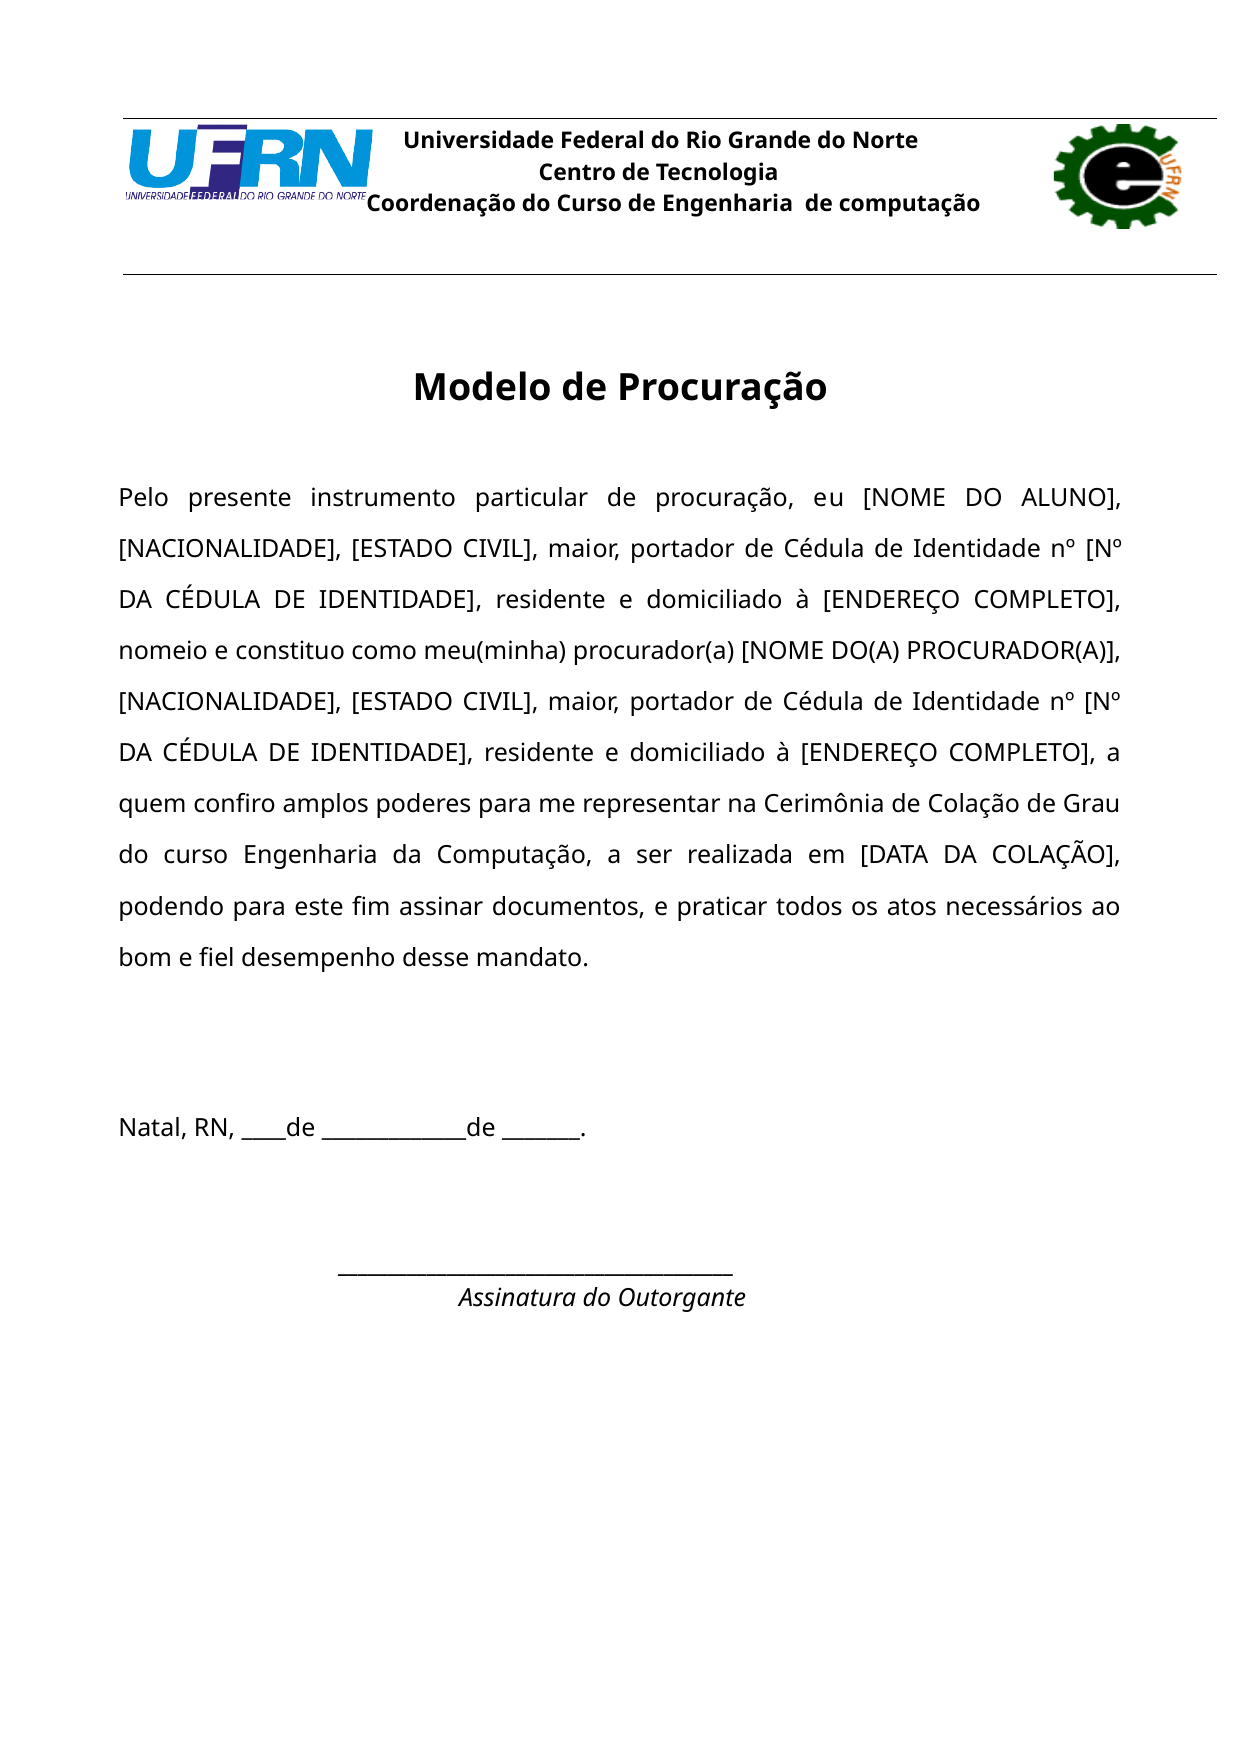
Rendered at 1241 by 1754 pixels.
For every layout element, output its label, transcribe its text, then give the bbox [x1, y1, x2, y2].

table_header [1051, 119, 1217, 274]
picture [1053, 124, 1194, 229]
text Pelo presente instrumento particular de procuração, eu [NOME DO ALUNO], [NACIONALIDADE], [ESTADO CIVIL], maior, portador de Cédula de Identidade nº [Nº DA CÉDULA DE IDENTIDADE], residente e domiciliado à [ENDEREÇO COMPLETO], nomeio e constituo como meu(minha) procurador(a) [NOME DO(A) PROCURADOR(A)], [NACIONALIDADE], [ESTADO CIVIL], maior, portador de Cédula de Identidade nº [Nº DA CÉDULA DE IDENTIDADE], residente e domiciliado à [ENDEREÇO COMPLETO], a quem confiro amplos poderes para me representar na Cerimônia de Colação de Grau do curso Engenharia da Computação, a ser realizada em [DATA DA COLAÇÃO], podendo para este fim assinar documentos, e praticar todos os atos necessários ao bom e fiel desempenho desse mandato. [118, 480, 1122, 973]
picture [171, 124, 373, 203]
picture [293, 151, 302, 168]
text Modelo de Procuração [118, 361, 1122, 412]
picture [262, 140, 283, 153]
text ________________________________________ [118, 1246, 1122, 1280]
text Natal, RN, ____de _____________de _______. [118, 1109, 1122, 1143]
table_header Universidade Federal do Rio Grande do Norte Centro de Tecnologia Coordenação do Curso de Engenharia de computação [419, 119, 1051, 274]
text Assinatura do Outorgante [118, 1280, 1122, 1314]
table_header [123, 119, 419, 274]
